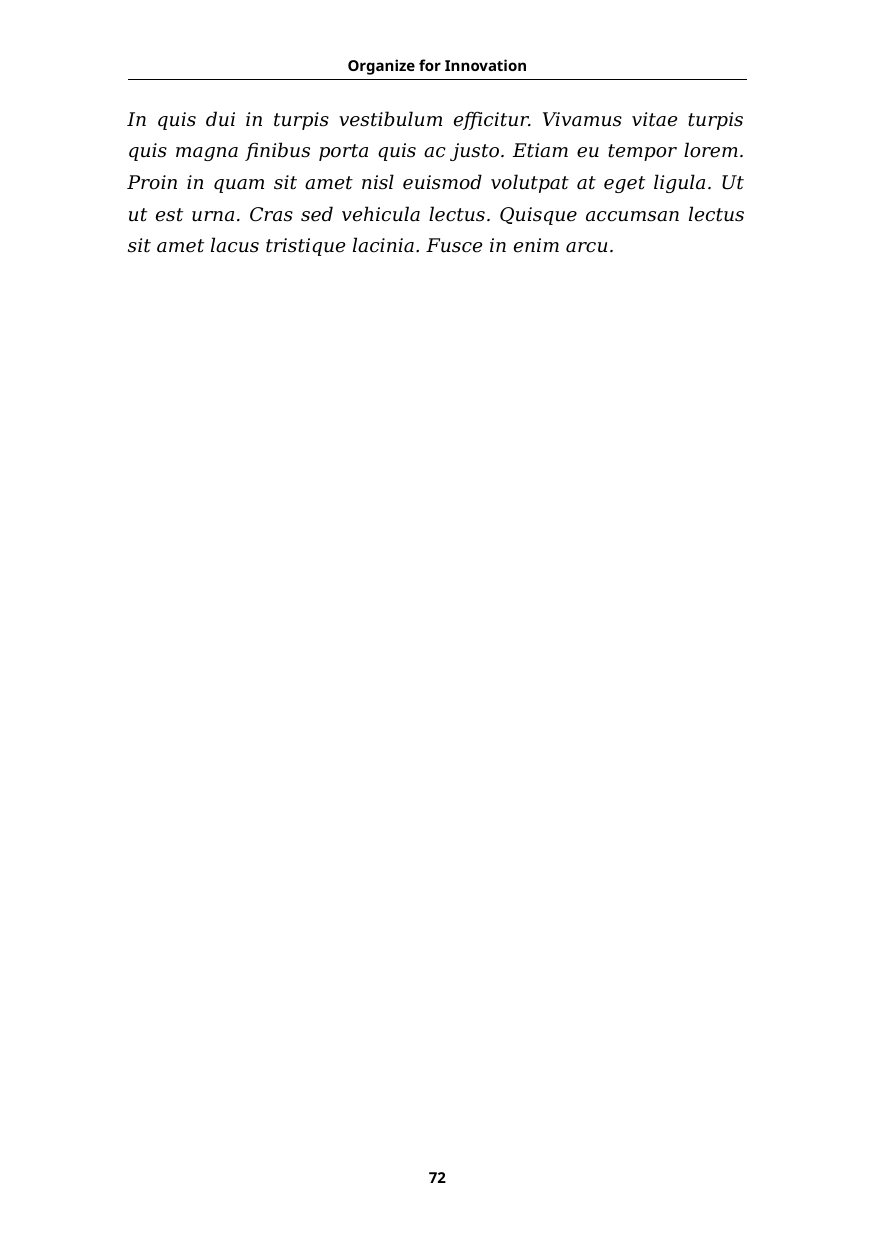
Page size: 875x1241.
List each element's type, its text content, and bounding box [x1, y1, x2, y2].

text In quis dui in turpis vestibulum efficitur. Vivamus vitae turpis quis magna finibus porta quis ac justo. Etiam eu tempor lorem. Proin in quam sit amet nisl euismod volutpat at eget ligula. Ut ut est urna. Cras sed vehicula lectus. Quisque accumsan lectus sit amet lacus tristique lacinia. Fusce in enim arcu. [127, 109, 747, 257]
